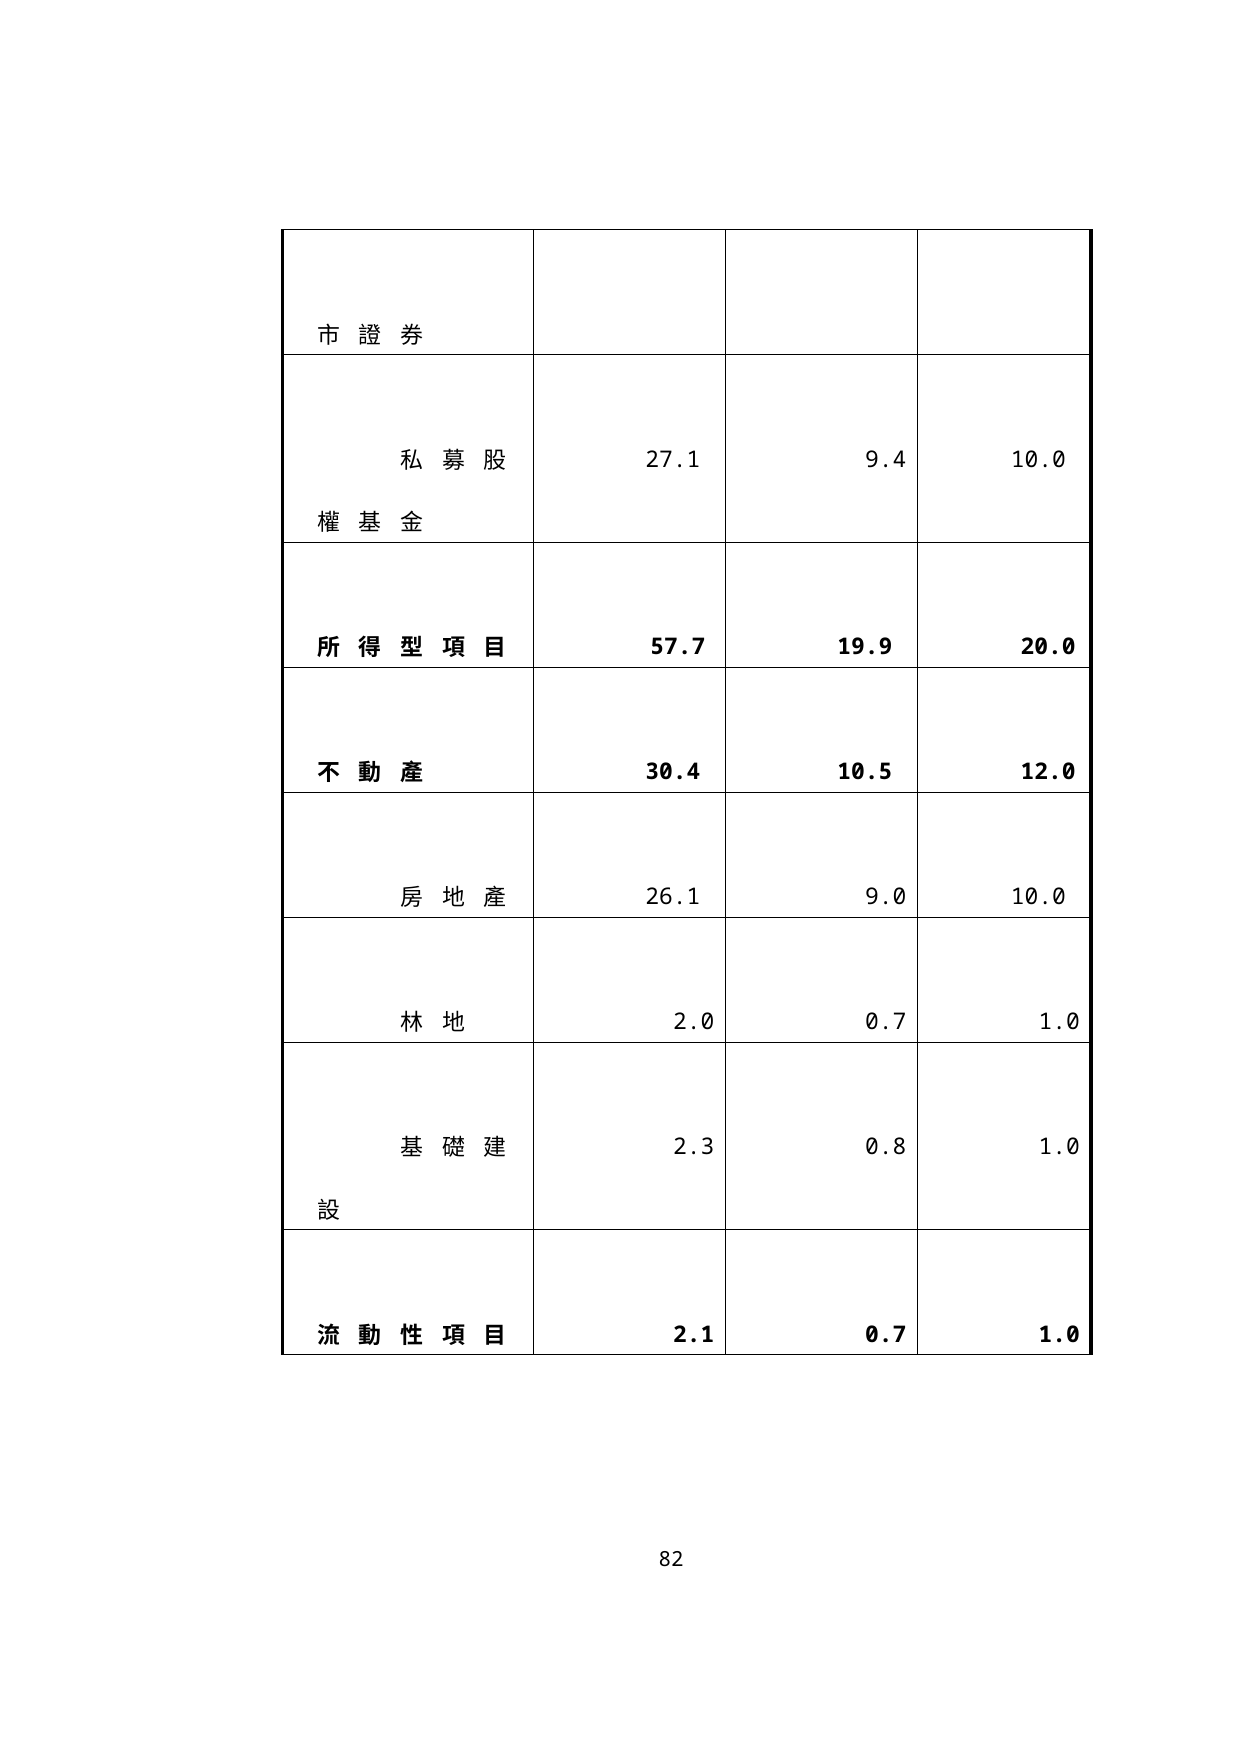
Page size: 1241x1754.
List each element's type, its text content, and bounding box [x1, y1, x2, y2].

table_cell 30.4 [534, 668, 725, 792]
table_cell 基礎建設 [284, 1043, 533, 1229]
table_cell [726, 230, 917, 354]
table_cell 1.0 [918, 1230, 1089, 1354]
table_cell 私募股權基金 [284, 355, 533, 542]
table_cell 9.4 [726, 355, 917, 542]
table_cell 26.1 [534, 793, 725, 917]
table_cell 57.7 [534, 543, 725, 667]
table_cell 0.8 [726, 1043, 917, 1229]
table_cell 10.0 [918, 793, 1089, 917]
table_cell 不動產 [284, 668, 533, 792]
table_cell 10.5 [726, 668, 917, 792]
table_cell 流動性項目 [284, 1230, 533, 1354]
table_cell 1.0 [918, 1043, 1089, 1229]
table_cell 2.3 [534, 1043, 725, 1229]
table_cell [534, 230, 725, 354]
table_cell 1.0 [918, 918, 1089, 1042]
table_cell 12.0 [918, 668, 1089, 792]
table_cell 0.7 [726, 1230, 917, 1354]
table_cell 林地 [284, 918, 533, 1042]
table_cell 27.1 [534, 355, 725, 542]
table_cell 10.0 [918, 355, 1089, 542]
table_cell 19.9 [726, 543, 917, 667]
table_cell 2.1 [534, 1230, 725, 1354]
table_cell [918, 230, 1089, 354]
table_cell 市證券 [284, 230, 533, 354]
table_cell 房地產 [284, 793, 533, 917]
table_cell 0.7 [726, 918, 917, 1042]
table_cell 所得型項目 [284, 543, 533, 667]
table_cell 20.0 [918, 543, 1089, 667]
table_cell 9.0 [726, 793, 917, 917]
table_cell 2.0 [534, 918, 725, 1042]
